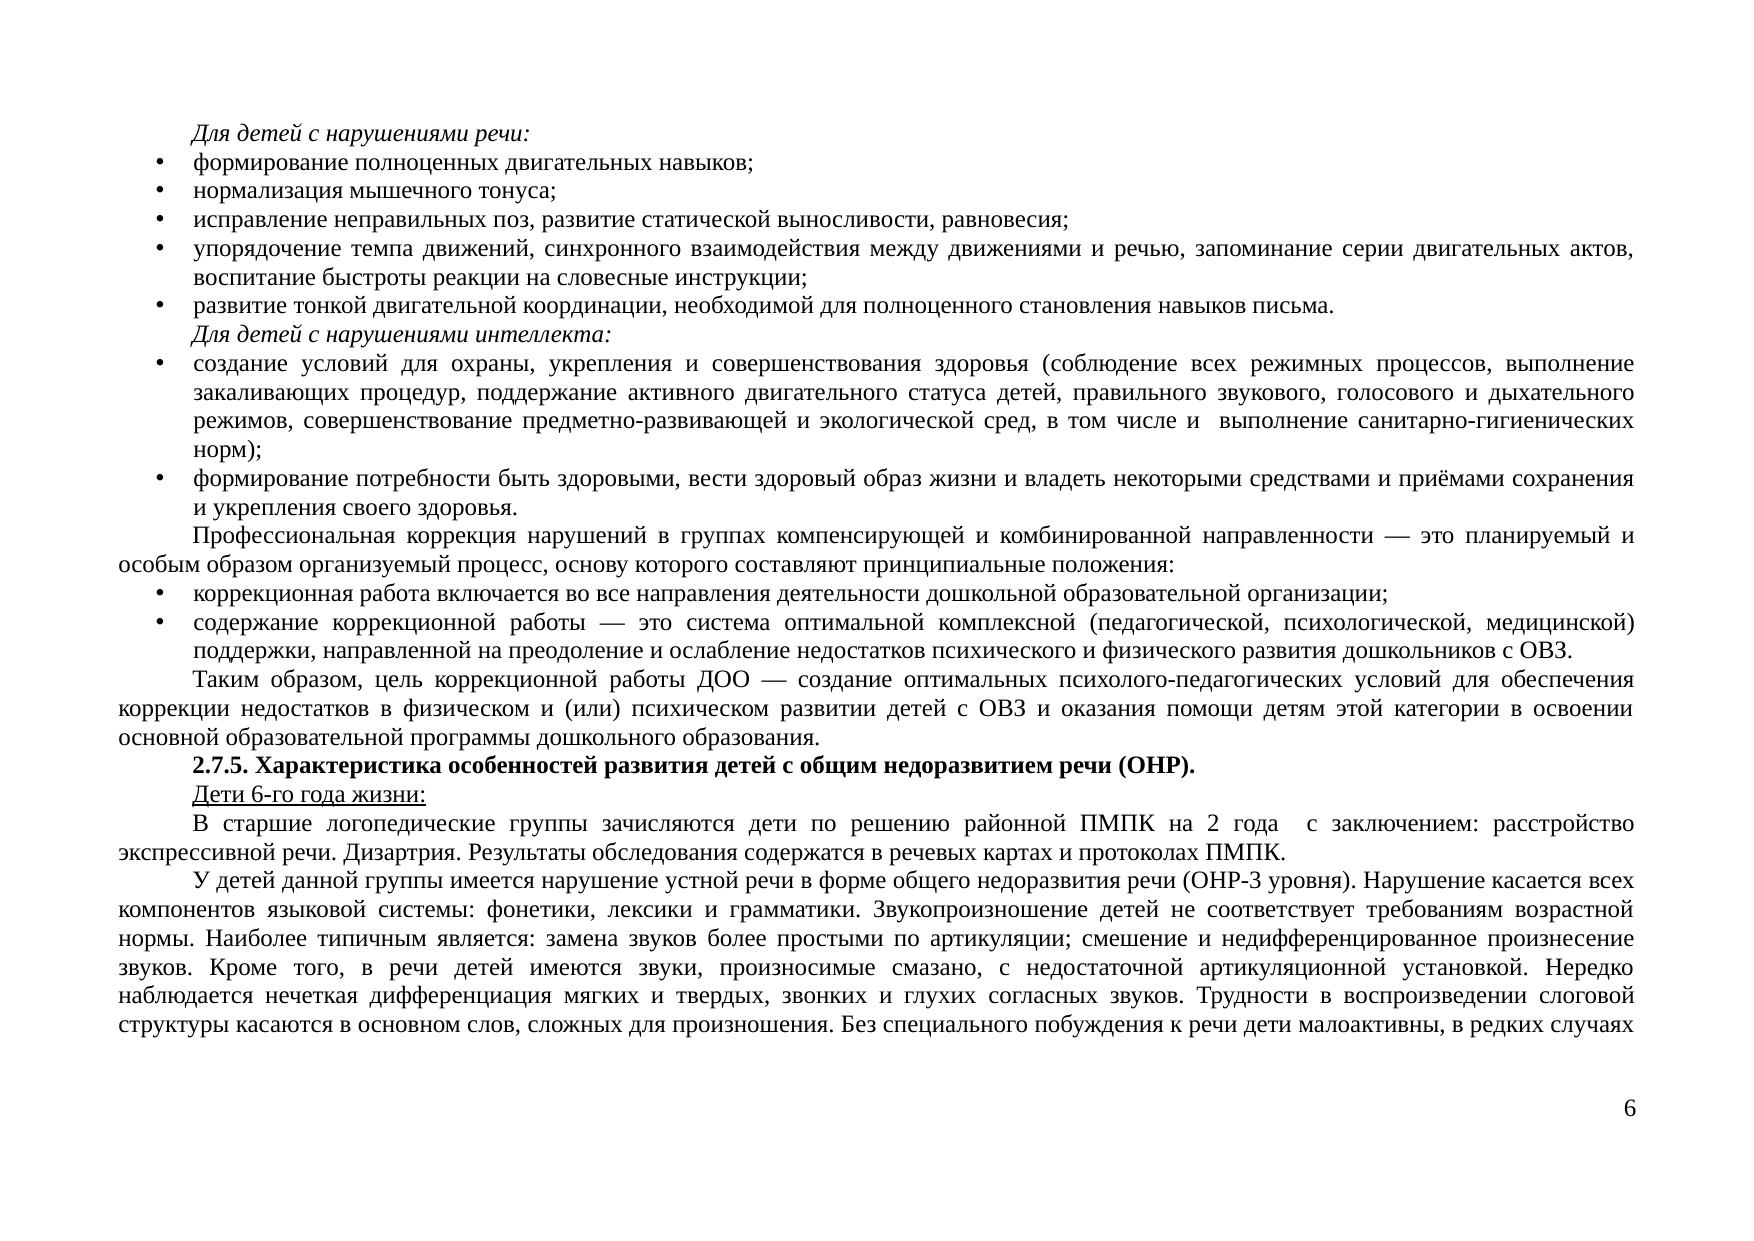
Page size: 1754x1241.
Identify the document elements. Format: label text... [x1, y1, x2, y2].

list коррекционная работа включается во все направления деятельности дошкольной образовательной организации; [156, 578, 1636, 607]
text В старшие логопедические группы зачисляются дети по решению районной ПМПК на 2 года с заключением: расстройство экспрессивной речи. Дизартрия. Результаты обследования содержатся в речевых картах и протоколах ПМПК. [118, 808, 1636, 866]
text У детей данной группы имеется нарушение устной речи в форме общего недоразвития речи (ОНР-3 уровня). Нарушение касается всех компонентов языковой системы: фонетики, лексики и грамматики. Звукопроизношение детей не соответствует требованиям возрастной нормы. Наиболее типичным является: замена звуков более простыми по артикуляции; смешение и недифференцированное произнесение звуков. Кроме того, в речи детей имеются звуки, произносимые смазано, с недостаточной артикуляционной установкой. Нередко наблюдается нечеткая дифференциация мягких и твердых, звонких и глухих согласных звуков. Трудности в воспроизведении слоговой структуры касаются в основном слов, сложных для произношения. Без специального побуждения к речи дети малоактивны, в редких случаях [118, 866, 1636, 1038]
text Дети 6-го года жизни: [118, 779, 1636, 808]
list формирование потребности быть здоровыми, вести здоровый образ жизни и владеть некоторыми средствами и приёмами сохранения и укрепления своего здоровья. [156, 463, 1636, 521]
text 2.7.5. Характеристика особенностей развития детей с общим недоразвитием речи (ОНР). [118, 751, 1636, 779]
text Таким образом, цель коррекционной работы ДОО — создание оптимальных психолого-педагогических условий для обеспечения коррекции недостатков в физическом и (или) психическом развитии детей с ОВЗ и оказания помощи детям этой категории в освоении основной образовательной программы дошкольного образования. [118, 664, 1636, 751]
list создание условий для охраны, укрепления и совершенствования здоровья (соблюдение всех режимных процессов, выполнение закаливающих процедур, поддержание активного двигательного статуса детей, правильного звукового, голосового и дыхательного режимов, совершенствование предметно-развивающей и экологической сред, в том числе и выполнение санитарно-гигиенических норм); [156, 348, 1636, 463]
list нормализация мышечного тонуса; [156, 176, 1636, 204]
list развитие тонкой двигательной координации, необходимой для полноценного становления навыков письма. [156, 291, 1636, 319]
list формирование полноценных двигательных навыков; [156, 147, 1636, 176]
list упорядочение темпа движений, синхронного взаимодействия между движениями и речью, запоминание серии двигательных актов, воспитание быстроты реакции на словесные инструкции; [156, 233, 1636, 291]
text Для детей с нарушениями речи: [118, 118, 1636, 147]
list содержание коррекционной работы — это система оптимальной комплексной (педагогической, психологической, медицинской) поддержки, направленной на преодоление и ослабление недостатков психического и физического развития дошкольников с ОВЗ. [156, 607, 1636, 664]
text Профессиональная коррекция нарушений в группах компенсирующей и комбинированной направленности — это планируемый и особым образом организуемый процесс, основу которого составляют принципиальные положения: [118, 521, 1636, 578]
list исправление неправильных поз, развитие статической выносливости, равновесия; [156, 204, 1636, 233]
text Для детей с нарушениями интеллекта: [118, 319, 1636, 348]
